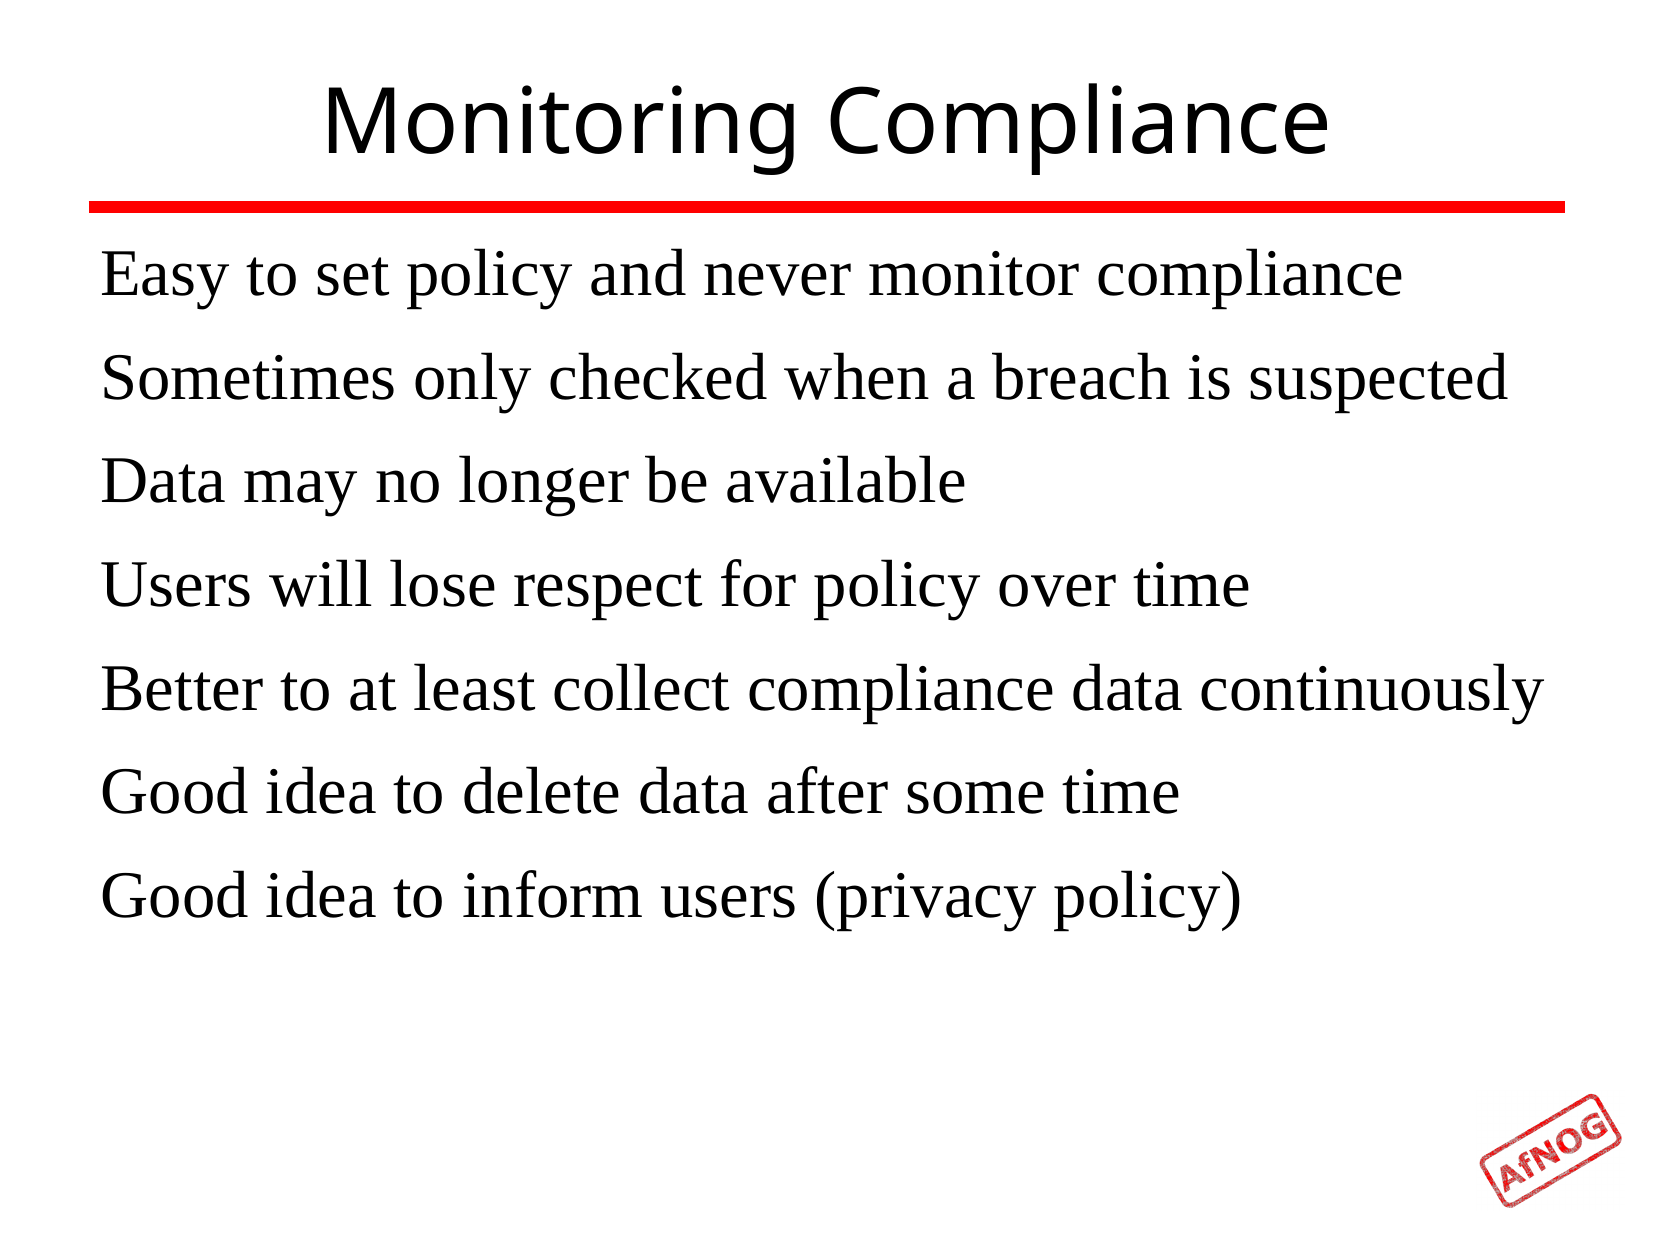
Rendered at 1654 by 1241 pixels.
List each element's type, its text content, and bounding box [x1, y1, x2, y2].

picture [1476, 1090, 1625, 1211]
title Monitoring Compliance [88, 29, 1565, 207]
list Easy to set policy and never monitor compliance Sometimes only checked when a breach is suspected Data may no longer be available Users will lose respect for policy over time Better to at least collect compliance data continuously Good idea to delete data after some time Good idea to inform users (privacy policy) [82, 236, 1571, 1108]
